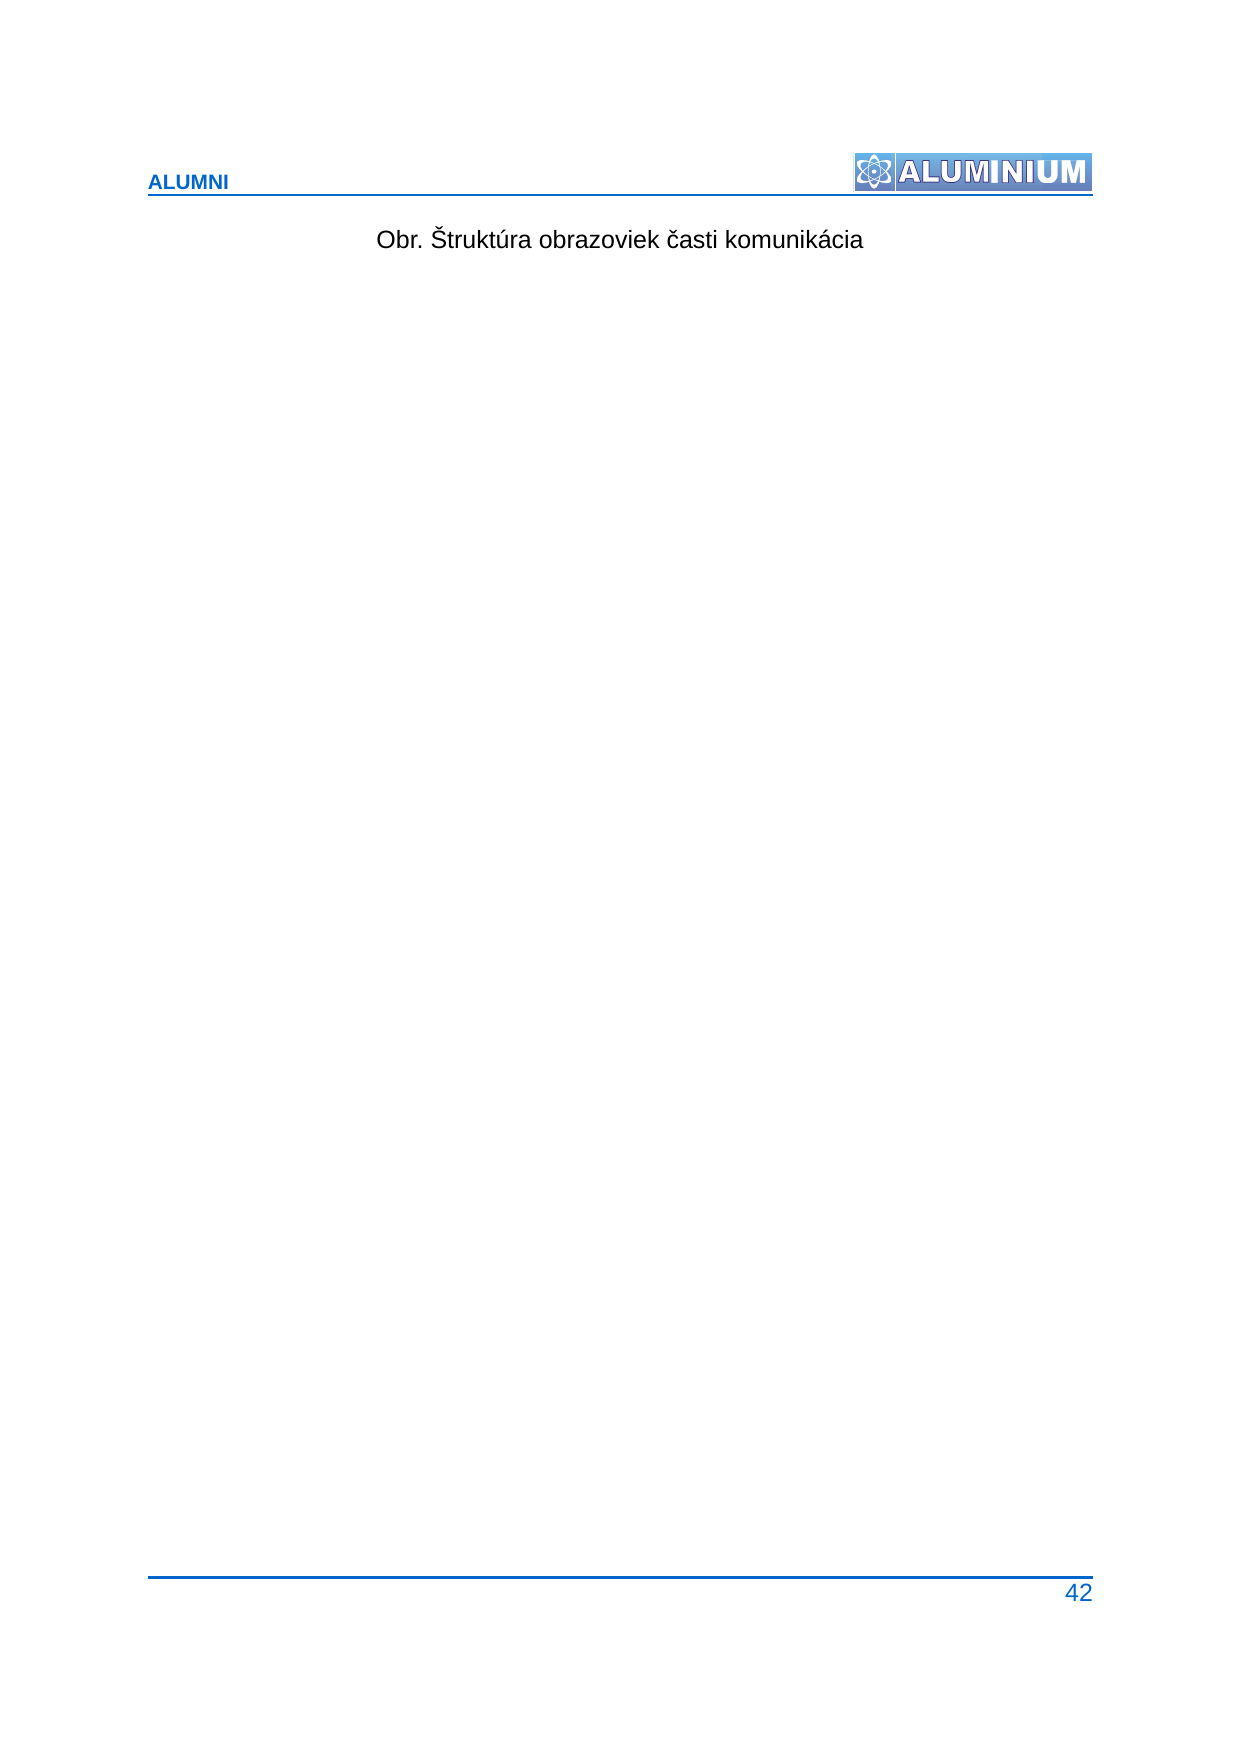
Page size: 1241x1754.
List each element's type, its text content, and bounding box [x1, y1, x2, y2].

text Obr. Štruktúra obrazoviek časti komunikácia [148, 226, 1093, 253]
